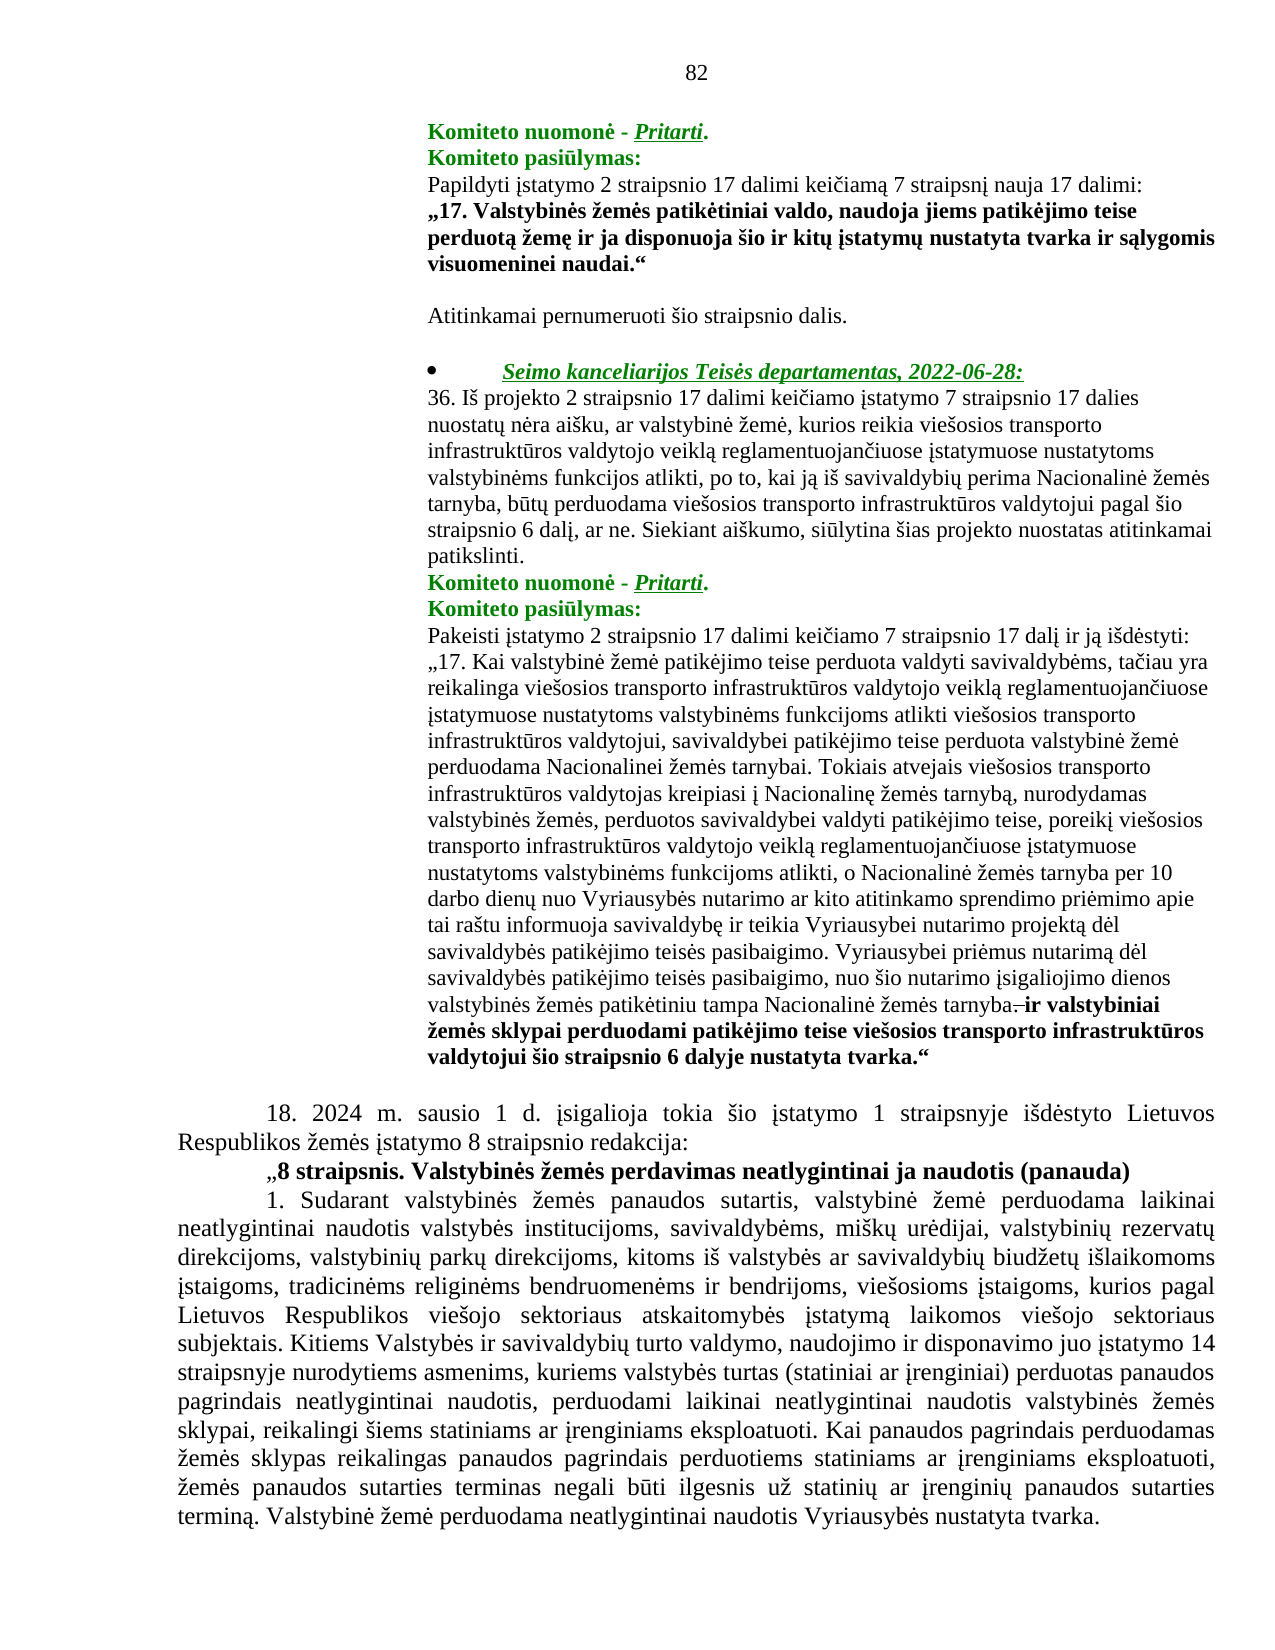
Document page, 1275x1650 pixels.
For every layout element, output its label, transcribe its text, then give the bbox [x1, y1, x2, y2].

text Komiteto nuomonė - Pritarti. [427, 569, 1216, 595]
list Seimo kanceliarijos Teisės departamentas, 2022-06-28: [427, 358, 1216, 384]
text 18. 2024 m. sausio 1 d. įsigalioja tokia šio įstatymo 1 straipsnyje išdėstyto Lietuvos Respublikos žemės įstatymo 8 straipsnio redakcija: [177, 1098, 1216, 1156]
text „17. Valstybinės žemės patikėtiniai valdo, naudoja jiems patikėjimo teise perduotą žemę ir ja disponuoja šio ir kitų įstatymų nustatyta tvarka ir sąlygomis visuomeninei naudai.“ [427, 197, 1216, 276]
text „17. Kai valstybinė žemė patikėjimo teise perduota valdyti savivaldybėms, tačiau yra reikalinga viešosios transporto infrastruktūros valdytojo veiklą reglamentuojančiuose įstatymuose nustatytoms valstybinėms funkcijoms atlikti viešosios transporto infrastruktūros valdytojui, savivaldybei patikėjimo teise perduota valstybinė žemė perduodama Nacionalinei žemės tarnybai. Tokiais atvejais viešosios transporto infrastruktūros valdytojas kreipiasi į Nacionalinę žemės tarnybą, nurodydamas valstybinės žemės, perduotos savivaldybei valdyti patikėjimo teise, poreikį viešosios transporto infrastruktūros valdytojo veiklą reglamentuojančiuose įstatymuose nustatytoms valstybinėms funkcijoms atlikti, o Nacionalinė žemės tarnyba per 10 darbo dienų nuo Vyriausybės nutarimo ar kito atitinkamo sprendimo priėmimo apie tai raštu informuoja savivaldybę ir teikia Vyriausybei nutarimo projektą dėl savivaldybės patikėjimo teisės pasibaigimo. Vyriausybei priėmus nutarimą dėl savivaldybės patikėjimo teisės pasibaigimo, nuo šio nutarimo įsigaliojimo dienos valstybinės žemės patikėtiniu tampa Nacionalinė žemės tarnyba. ir valstybiniai žemės sklypai perduodami patikėjimo teise viešosios transporto infrastruktūros valdytojui šio straipsnio 6 dalyje nustatyta tvarka.“ [427, 648, 1216, 1070]
text Komiteto pasiūlymas: [427, 144, 1216, 171]
text Atitinkamai pernumeruoti šio straipsnio dalis. [427, 303, 1216, 329]
text Pakeisti įstatymo 2 straipsnio 17 dalimi keičiamo 7 straipsnio 17 dalį ir ją išdėstyti: [427, 622, 1216, 648]
text Komiteto nuomonė - Pritarti. [427, 118, 1216, 144]
text 36. Iš projekto 2 straipsnio 17 dalimi keičiamo įstatymo 7 straipsnio 17 dalies nuostatų nėra aišku, ar valstybinė žemė, kurios reikia viešosios transporto infrastruktūros valdytojo veiklą reglamentuojančiuose įstatymuose nustatytoms valstybinėms funkcijos atlikti, po to, kai ją iš savivaldybių perima Nacionalinė žemės tarnyba, būtų perduodama viešosios transporto infrastruktūros valdytojui pagal šio straipsnio 6 dalį, ar ne. Siekiant aiškumo, siūlytina šias projekto nuostatas atitinkamai patikslinti. [427, 384, 1216, 569]
text Komiteto pasiūlymas: [427, 595, 1216, 622]
text „8 straipsnis. Valstybinės žemės perdavimas neatlygintinai ja naudotis (panauda) [177, 1156, 1216, 1185]
text 1. Sudarant valstybinės žemės panaudos sutartis, valstybinė žemė perduodama laikinai neatlygintinai naudotis valstybės institucijoms, savivaldybėms, miškų urėdijai, valstybinių rezervatų direkcijoms, valstybinių parkų direkcijoms, kitoms iš valstybės ar savivaldybių biudžetų išlaikomoms įstaigoms, tradicinėms religinėms bendruomenėms ir bendrijoms, viešosioms įstaigoms, kurios pagal Lietuvos Respublikos viešojo sektoriaus atskaitomybės įstatymą laikomos viešojo sektoriaus subjektais. Kitiems Valstybės ir savivaldybių turto valdymo, naudojimo ir disponavimo juo įstatymo 14 straipsnyje nurodytiems asmenims, kuriems valstybės turtas (statiniai ar įrenginiai) perduotas panaudos pagrindais neatlygintinai naudotis, perduodami laikinai neatlygintinai naudotis valstybinės žemės sklypai, reikalingi šiems statiniams ar įrenginiams eksploatuoti. Kai panaudos pagrindais perduodamas žemės sklypas reikalingas panaudos pagrindais perduotiems statiniams ar įrenginiams eksploatuoti, žemės panaudos sutarties terminas negali būti ilgesnis už statinių ar įrenginių panaudos sutarties terminą. Valstybinė žemė perduodama neatlygintinai naudotis Vyriausybės nustatyta tvarka. [177, 1185, 1216, 1530]
text Papildyti įstatymo 2 straipsnio 17 dalimi keičiamą 7 straipsnį nauja 17 dalimi: [427, 171, 1216, 197]
